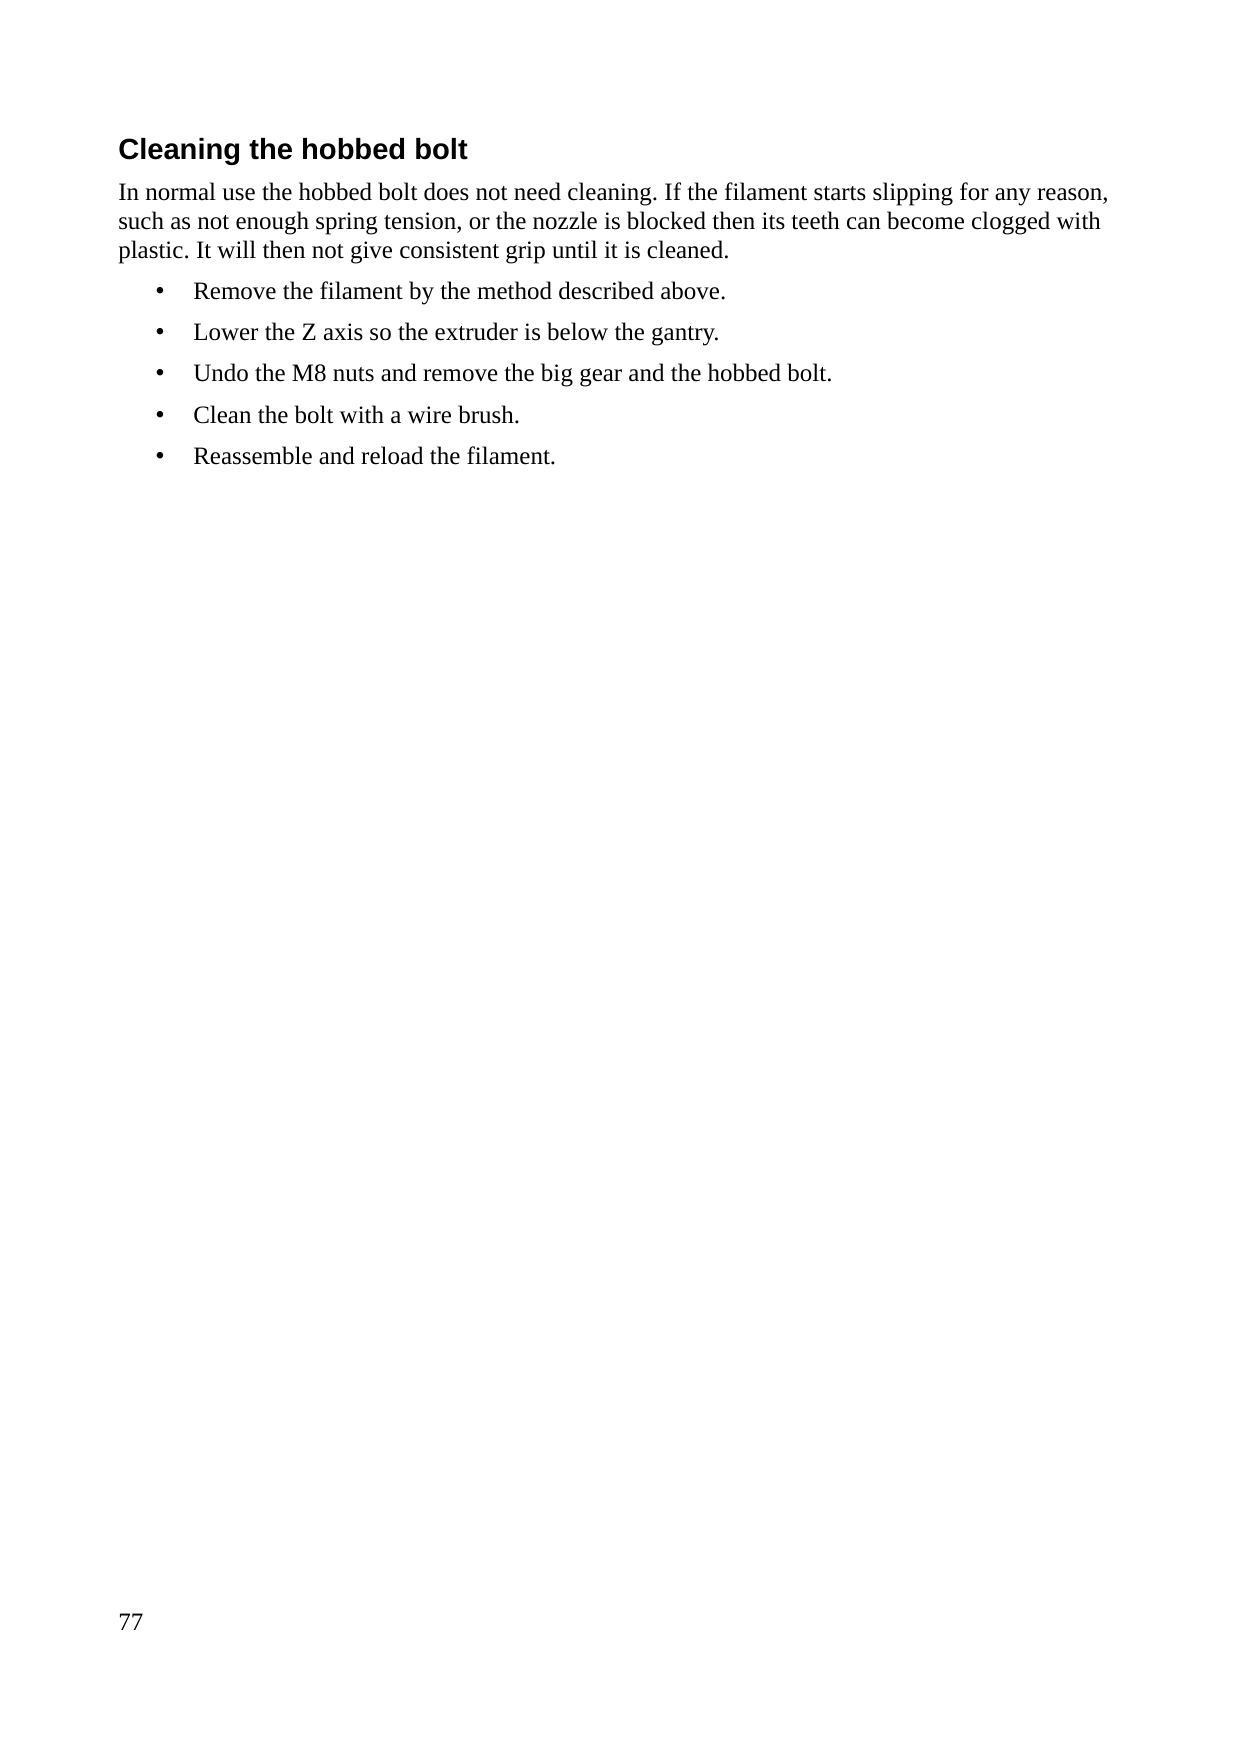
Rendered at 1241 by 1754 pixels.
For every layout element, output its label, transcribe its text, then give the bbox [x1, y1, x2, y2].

list Clean the bolt with a wire brush. [156, 400, 1122, 428]
list Remove the filament by the method described above. [156, 276, 1122, 305]
list Reassemble and reload the filament. [156, 441, 1122, 470]
list Lower the Z axis so the extruder is below the gantry. [156, 317, 1122, 346]
text In normal use the hobbed bolt does not need cleaning. If the filament starts slipping for any reason, such as not enough spring tension, or the nozzle is blocked then its teeth can become clogged with plastic. It will then not give consistent grip until it is cleaned. [118, 177, 1122, 263]
list Undo the M8 nuts and remove the big gear and the hobbed bolt. [156, 358, 1122, 387]
subtitle Cleaning the hobbed bolt [118, 132, 1122, 165]
